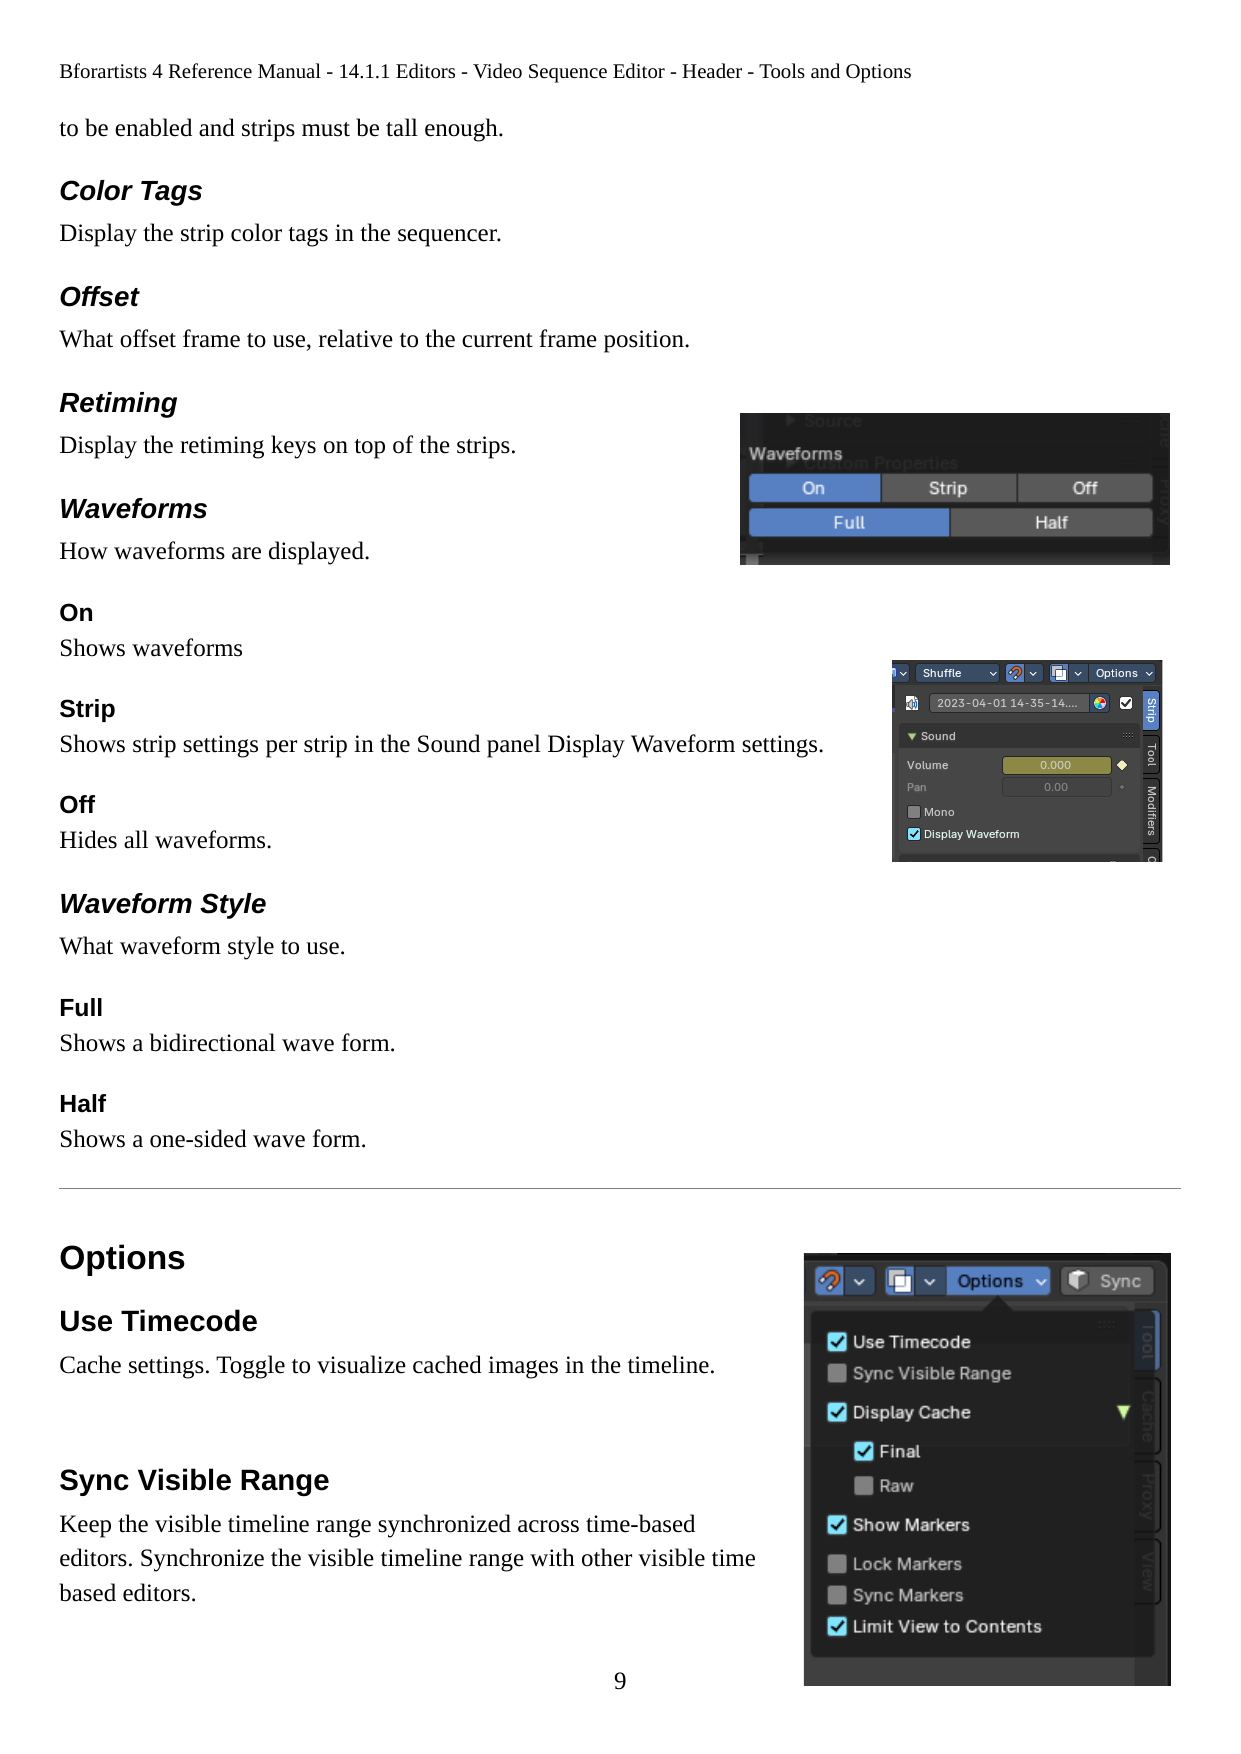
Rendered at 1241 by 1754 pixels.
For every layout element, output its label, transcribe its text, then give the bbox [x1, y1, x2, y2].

text Shows a one-sided wave form. [59, 1124, 1181, 1153]
text What waveform style to use. [59, 931, 1181, 960]
subtitle On [59, 598, 1181, 626]
subtitle Strip [59, 694, 892, 723]
subtitle Options [59, 1238, 1181, 1277]
text Cache settings. Toggle to visualize cached images in the timeline. [59, 1350, 803, 1379]
text [1163, 825, 1181, 854]
picture [803, 1253, 1171, 1686]
subtitle [1163, 694, 1181, 723]
picture [892, 660, 1163, 862]
text Display the strip color tags in the sequencer. [59, 218, 1181, 247]
text What offset frame to use, relative to the current frame position. [59, 324, 1181, 353]
subtitle Waveforms [59, 492, 740, 524]
subtitle Offset [59, 280, 1181, 312]
subtitle Waveform Style [59, 887, 1181, 919]
subtitle [1170, 492, 1181, 524]
text Display the retiming keys on top of the strips. [59, 430, 740, 459]
text Shows waveforms [59, 633, 1181, 661]
text Hides all waveforms. [59, 825, 892, 854]
subtitle Off [59, 791, 892, 819]
subtitle Half [59, 1089, 1181, 1118]
text Shows strip settings per strip in the Sound panel Display Waveform settings. [59, 729, 892, 758]
text Keep the visible timeline range synchronized across time-based editors. Synchronize the visible timeline range with other visible time based editors. [59, 1509, 803, 1607]
text to be enabled and strips must be tall enough. [59, 113, 1181, 141]
subtitle Sync Visible Range [59, 1463, 803, 1497]
subtitle Retiming [59, 386, 1181, 418]
picture [740, 413, 1170, 565]
subtitle [1163, 791, 1181, 819]
subtitle Color Tags [59, 174, 1181, 206]
text How waveforms are displayed. [59, 536, 740, 565]
subtitle Full [59, 993, 1181, 1021]
subtitle Use Timecode [59, 1304, 803, 1338]
subtitle [1171, 1304, 1181, 1338]
text Shows a bidirectional wave form. [59, 1028, 1181, 1056]
